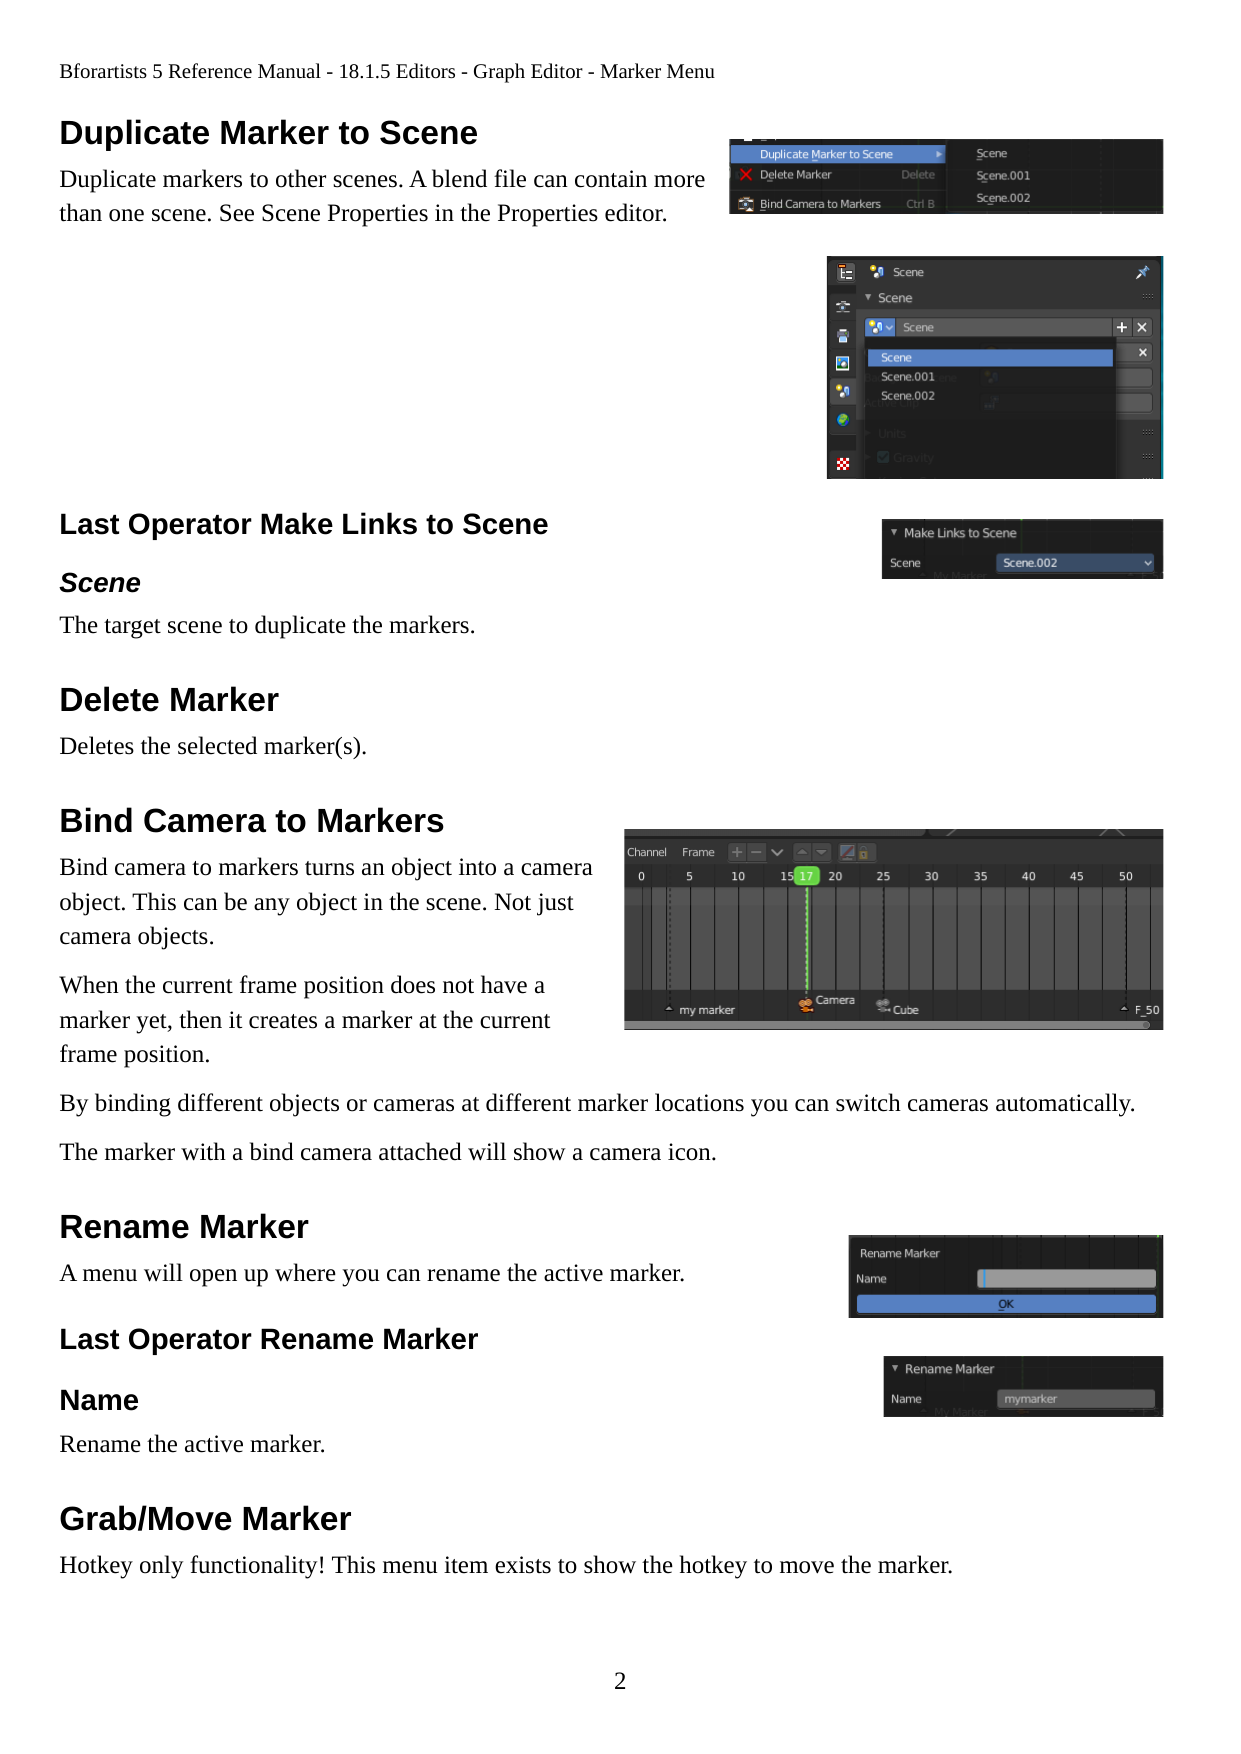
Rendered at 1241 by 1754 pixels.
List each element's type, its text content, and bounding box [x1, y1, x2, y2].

picture [729, 139, 1164, 214]
text Rename the active marker. [59, 1429, 1181, 1458]
subtitle Last Operator Rename Marker [59, 1322, 1181, 1356]
subtitle Grab/Move Marker [59, 1499, 1181, 1538]
text Duplicate markers to other scenes. A blend file can contain more than one scene. See Scene Properties in the Properties editor. [59, 164, 1181, 227]
subtitle Duplicate Marker to Scene [59, 113, 1181, 151]
text Deletes the selected marker(s). [59, 731, 1181, 760]
picture [624, 829, 1164, 1030]
text By binding different objects or cameras at different marker locations you can switch cameras automatically. [59, 1088, 1181, 1117]
subtitle Bind Camera to Markers [59, 801, 1181, 840]
picture [848, 1235, 1164, 1318]
text A menu will open up where you can rename the active marker. [59, 1258, 848, 1287]
text The target scene to duplicate the markers. [59, 610, 1181, 639]
picture [881, 519, 1164, 579]
subtitle Name [59, 1383, 883, 1417]
text The marker with a bind camera attached will show a camera icon. [59, 1137, 1181, 1166]
picture [826, 256, 1164, 479]
text Bind camera to markers turns an object into a camera object. This can be any object in the scene. Not just camera objects. [59, 852, 624, 950]
picture [883, 1356, 1164, 1417]
subtitle [1164, 1383, 1181, 1417]
subtitle Rename Marker [59, 1207, 1181, 1246]
subtitle Delete Marker [59, 680, 1181, 719]
text When the current frame position does not have a marker yet, then it creates a marker at the current frame position. [59, 970, 1181, 1068]
subtitle Scene [59, 566, 1181, 598]
text Hotkey only functionality! This menu item exists to show the hotkey to move the marker. [59, 1550, 1181, 1579]
subtitle Last Operator Make Links to Scene [59, 507, 1181, 541]
